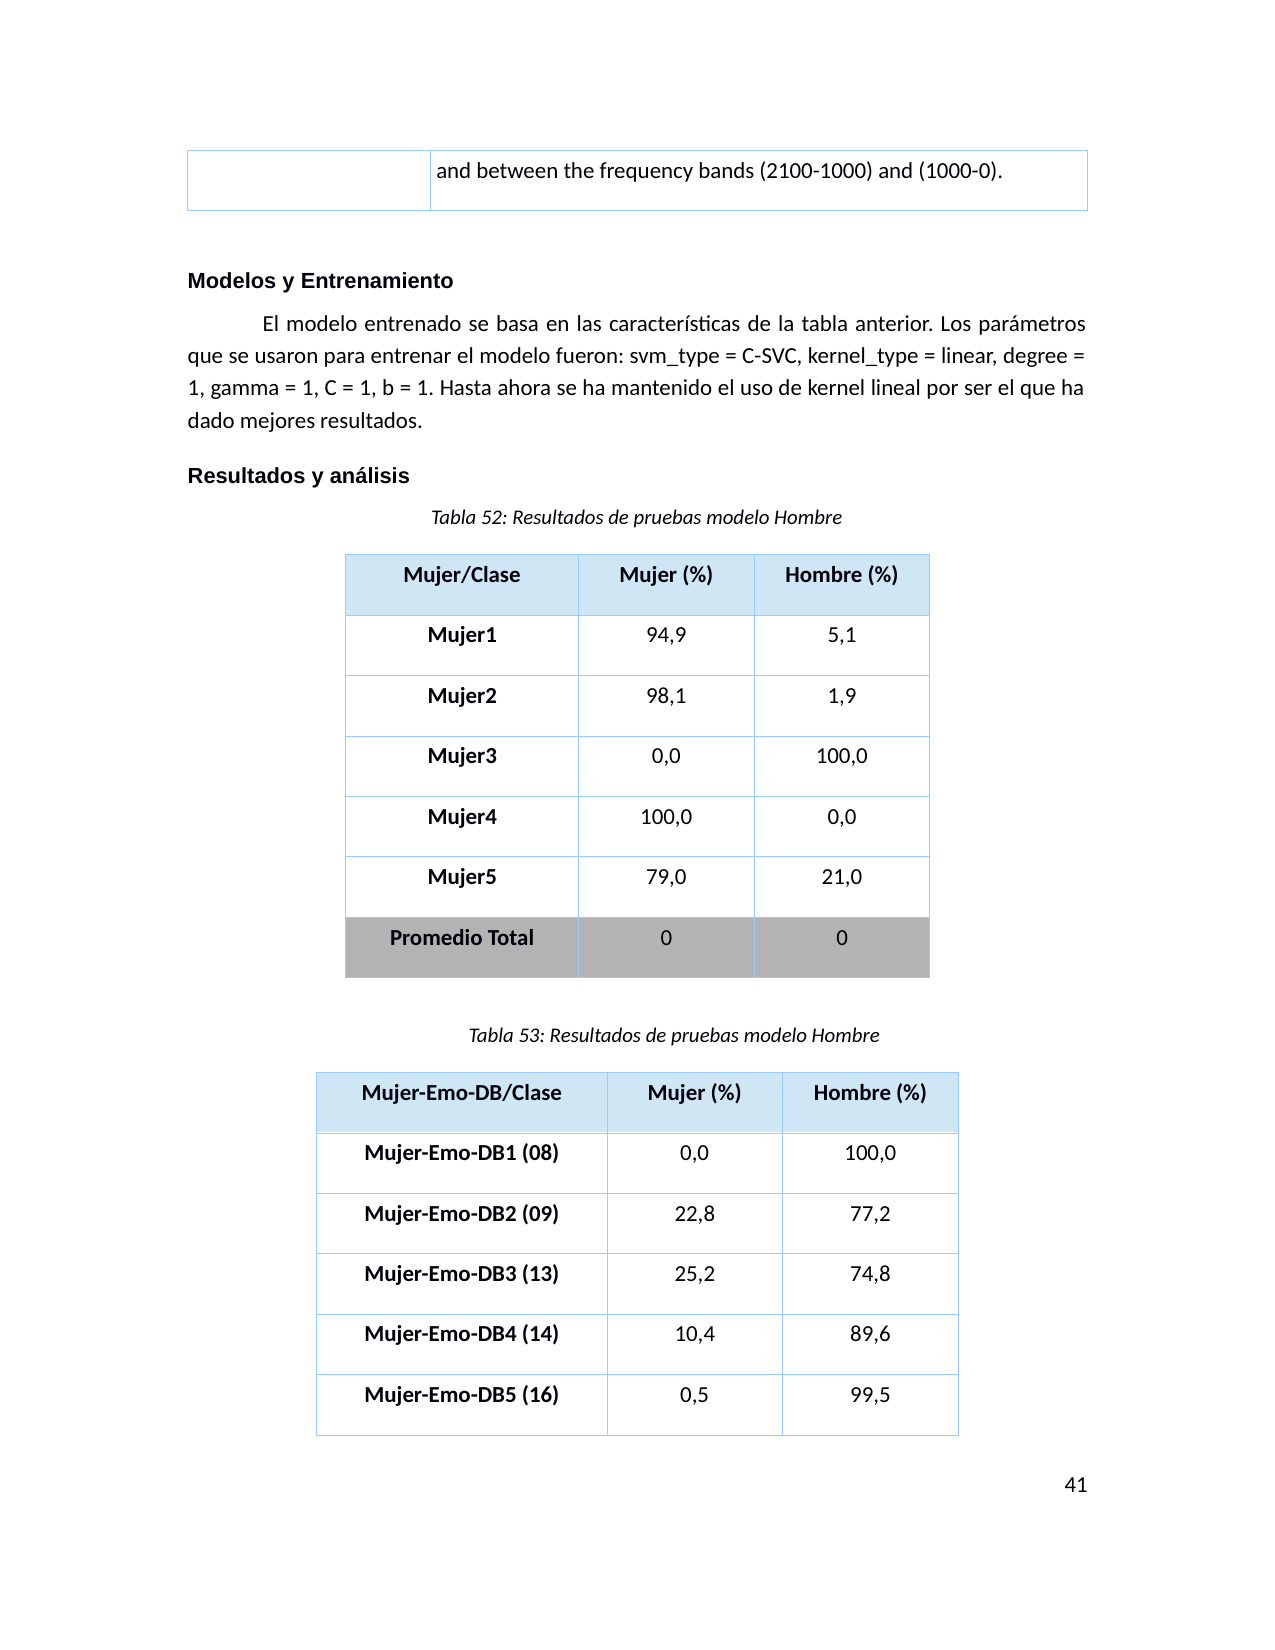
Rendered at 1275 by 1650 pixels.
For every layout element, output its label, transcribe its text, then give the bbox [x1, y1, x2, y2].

table_header Hombre (%) [755, 555, 929, 615]
table_cell 99,5 [783, 1375, 958, 1434]
subtitle Modelos y Entrenamiento [187, 268, 1087, 293]
table_cell 77,2 [783, 1194, 958, 1253]
table_cell 74,8 [783, 1254, 958, 1314]
list Tabla 53: Resultados de pruebas modelo Hombre [225, 1022, 1087, 1047]
table_cell 100,0 [579, 797, 754, 856]
table_cell 89,6 [783, 1315, 958, 1374]
table_header Hombre (%) [783, 1073, 958, 1132]
table_header Mujer/Clase [346, 555, 578, 615]
table_cell [188, 151, 430, 210]
table_cell 74,4 [579, 918, 754, 977]
table_header Mujer (%) [579, 555, 754, 615]
table_cell 22,8 [608, 1194, 782, 1253]
table_cell 21,0 [755, 857, 929, 917]
table_cell 25,6 [755, 918, 929, 977]
table_header Mujer-Emo-DB/Clase [317, 1073, 607, 1132]
table_cell 1,9 [755, 676, 929, 736]
table_cell Mujer-Emo-DB4 (14) [317, 1315, 607, 1374]
table_cell Mujer-Emo-DB1 (08) [317, 1134, 607, 1193]
table_cell 0,5 [608, 1375, 782, 1434]
table_cell 79,0 [579, 857, 754, 917]
table_cell Mujer2 [346, 676, 578, 736]
table_cell Mujer1 [346, 616, 578, 675]
list Tabla 52: Resultados de pruebas modelo Hombre [187, 504, 1087, 530]
table_cell 94,9 [579, 616, 754, 675]
table_cell Mujer3 [346, 737, 578, 796]
table_cell Mujer-Emo-DB2 (09) [317, 1194, 607, 1253]
text El modelo entrenado se basa en las características de la tabla anterior. Los parámetros que se usaron para entrenar el modelo fueron: svm_type = C-SVC, kernel_type = linear, degree = 1, gamma = 1, C = 1, b = 1. Hasta ahora se ha mantenido el uso de kernel lineal por ser el que ha dado mejores resultados. [187, 309, 1087, 434]
table_cell 5,1 [755, 616, 929, 675]
table_cell 10,4 [608, 1315, 782, 1374]
table_cell Mujer5 [346, 857, 578, 917]
table_cell 0,0 [579, 737, 754, 796]
table_cell 25,2 [608, 1254, 782, 1314]
table_cell Promedio Total [346, 918, 578, 977]
table_header Mujer (%) [608, 1073, 782, 1132]
table_cell Mujer-Emo-DB5 (16) [317, 1375, 607, 1434]
table_cell Mujer4 [346, 797, 578, 856]
table_cell 0,0 [755, 797, 929, 856]
table_cell and between the frequency bands (2100-1000) and (1000-0). [431, 151, 1087, 210]
table_cell 0,0 [608, 1134, 782, 1193]
table_cell 98,1 [579, 676, 754, 736]
subtitle Resultados y análisis [187, 463, 1087, 488]
table_cell 100,0 [755, 737, 929, 796]
table_cell 100,0 [783, 1134, 958, 1193]
table_cell Mujer-Emo-DB3 (13) [317, 1254, 607, 1314]
